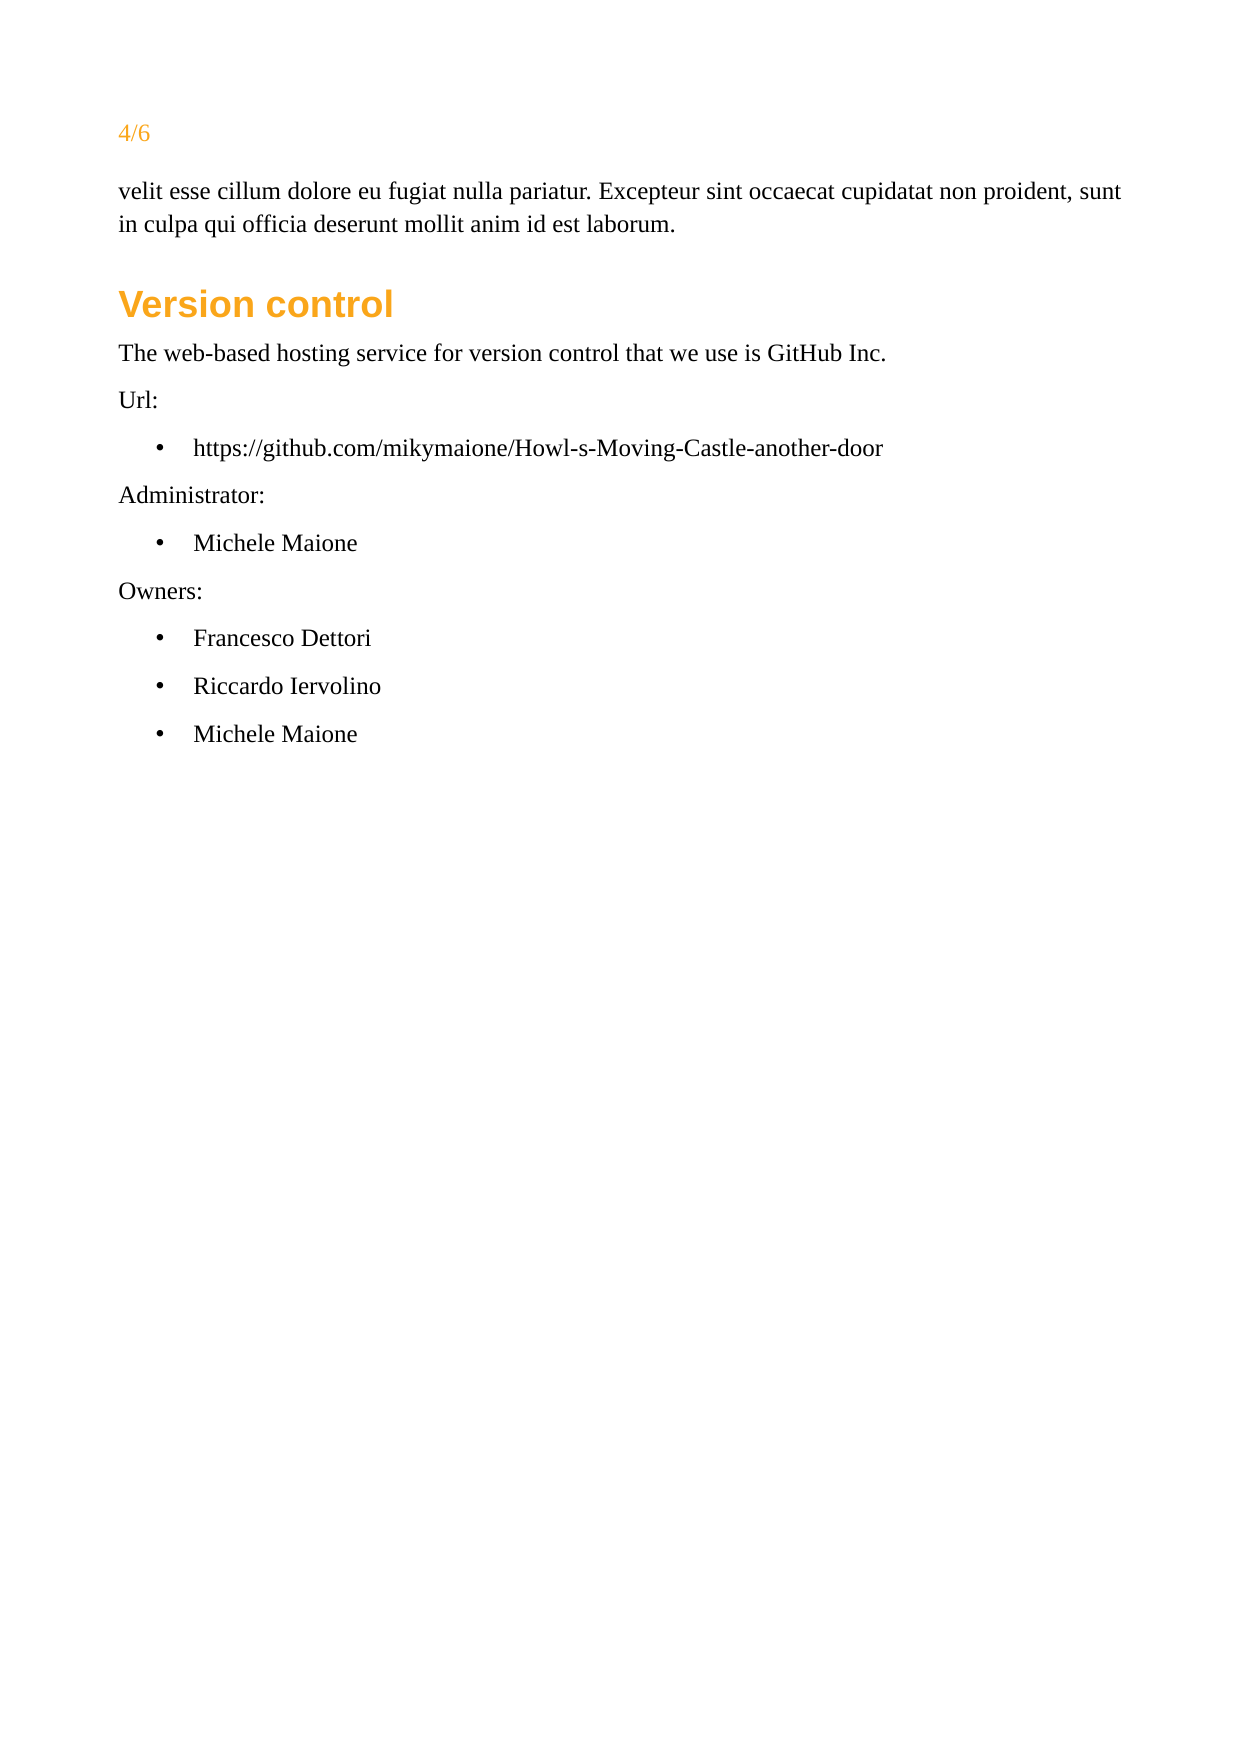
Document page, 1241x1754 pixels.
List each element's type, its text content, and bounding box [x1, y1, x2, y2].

subtitle Version control [118, 282, 1122, 325]
text The web-based hosting service for version control that we use is GitHub Inc. [118, 338, 1122, 367]
list https://github.com/mikymaione/Howl-s-Moving-Castle-another-door [156, 433, 1122, 462]
text Url: [118, 385, 1122, 414]
list Michele Maione [156, 528, 1122, 557]
list Riccardo Iervolino [156, 671, 1122, 700]
text Administrator: [118, 481, 1122, 509]
list Francesco Dettori [156, 623, 1122, 652]
text Owners: [118, 576, 1122, 604]
text velit esse cillum dolore eu fugiat nulla pariatur. Excepteur sint occaecat cupidatat non proident, sunt in culpa qui officia deserunt mollit anim id est laborum. [118, 176, 1122, 238]
list Michele Maione [156, 719, 1122, 747]
